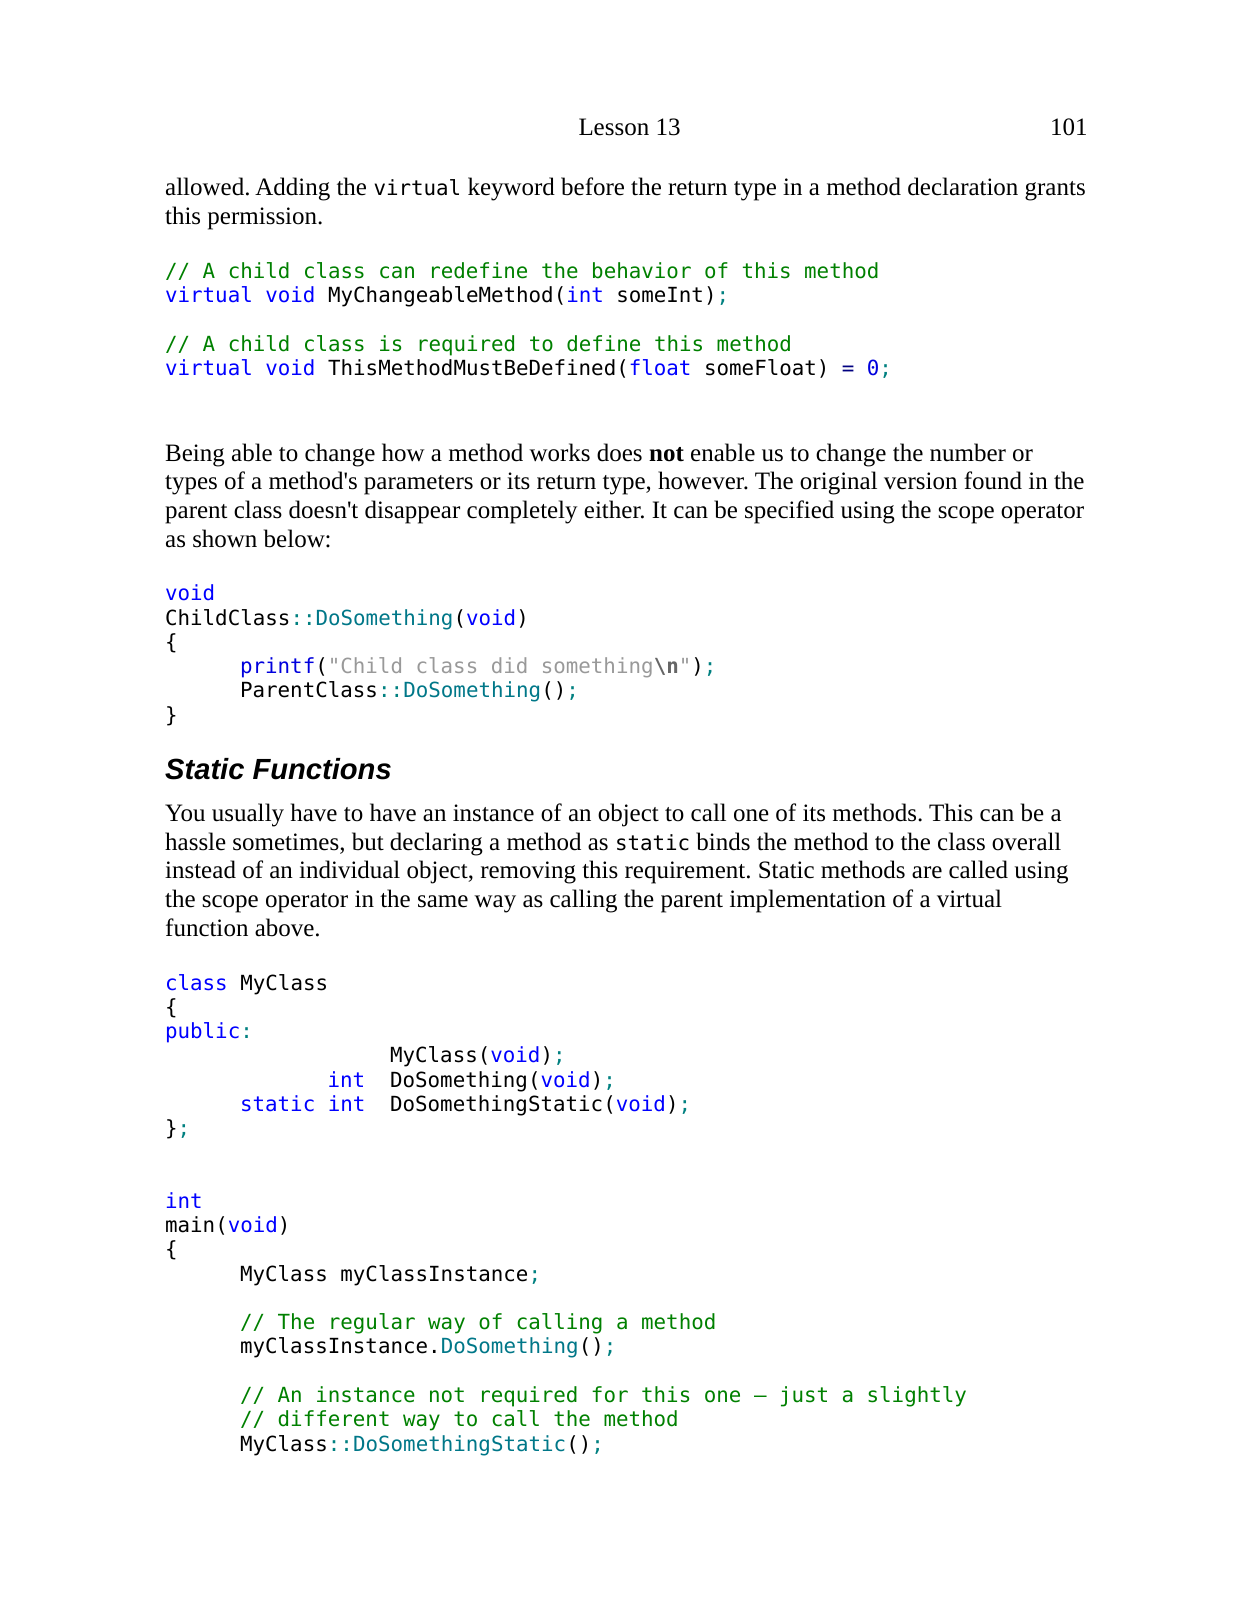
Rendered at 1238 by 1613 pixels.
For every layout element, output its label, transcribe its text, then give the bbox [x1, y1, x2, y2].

text // The regular way of calling a method [165, 1310, 1087, 1334]
text virtual void MyChangeableMethod(int someInt); [165, 283, 1087, 307]
text Being able to change how a method works does not enable us to change the number or types of a method's parameters or its return type, however. The original version found in the parent class doesn't disappear completely either. It can be specified using the scope operator as shown below: [165, 438, 1087, 553]
text You usually have to have an instance of an object to call one of its methods. This can be a hassle sometimes, but declaring a method as static binds the method to the class overall instead of an individual object, removing this requirement. Static methods are called using the scope operator in the same way as calling the parent implementation of a virtual function above. [165, 798, 1087, 942]
text myClassInstance.DoSomething(); [165, 1334, 1087, 1359]
subtitle Static Functions [165, 752, 1087, 786]
text static int DoSomethingStatic(void); }; [165, 1092, 1087, 1140]
text public: [165, 1019, 1087, 1043]
text { [165, 995, 1087, 1019]
text ParentClass::DoSomething(); [165, 678, 1087, 703]
text void [165, 581, 1087, 606]
text main(void) { [165, 1213, 1087, 1262]
text } [165, 703, 1087, 727]
text // An instance not required for this one – just a slightly [165, 1383, 1087, 1407]
text MyClass::DoSomethingStatic(); [165, 1432, 1087, 1456]
text MyClass(void); [165, 1043, 1087, 1068]
text printf("Child class did something\n"); [165, 654, 1087, 678]
text int [165, 1189, 1087, 1213]
text ChildClass::DoSomething(void) { [165, 606, 1087, 654]
text // A child class can redefine the behavior of this method [165, 259, 1087, 283]
text MyClass myClassInstance; [165, 1262, 1087, 1286]
text allowed. Adding the virtual keyword before the return type in a method declaration grants this permission. [165, 172, 1087, 230]
text class MyClass [165, 971, 1087, 995]
text // different way to call the method [165, 1407, 1087, 1432]
text // A child class is required to define this method [165, 332, 1087, 356]
text int DoSomething(void); [165, 1068, 1087, 1092]
text virtual void ThisMethodMustBeDefined(float someFloat) = 0; [165, 356, 1087, 380]
